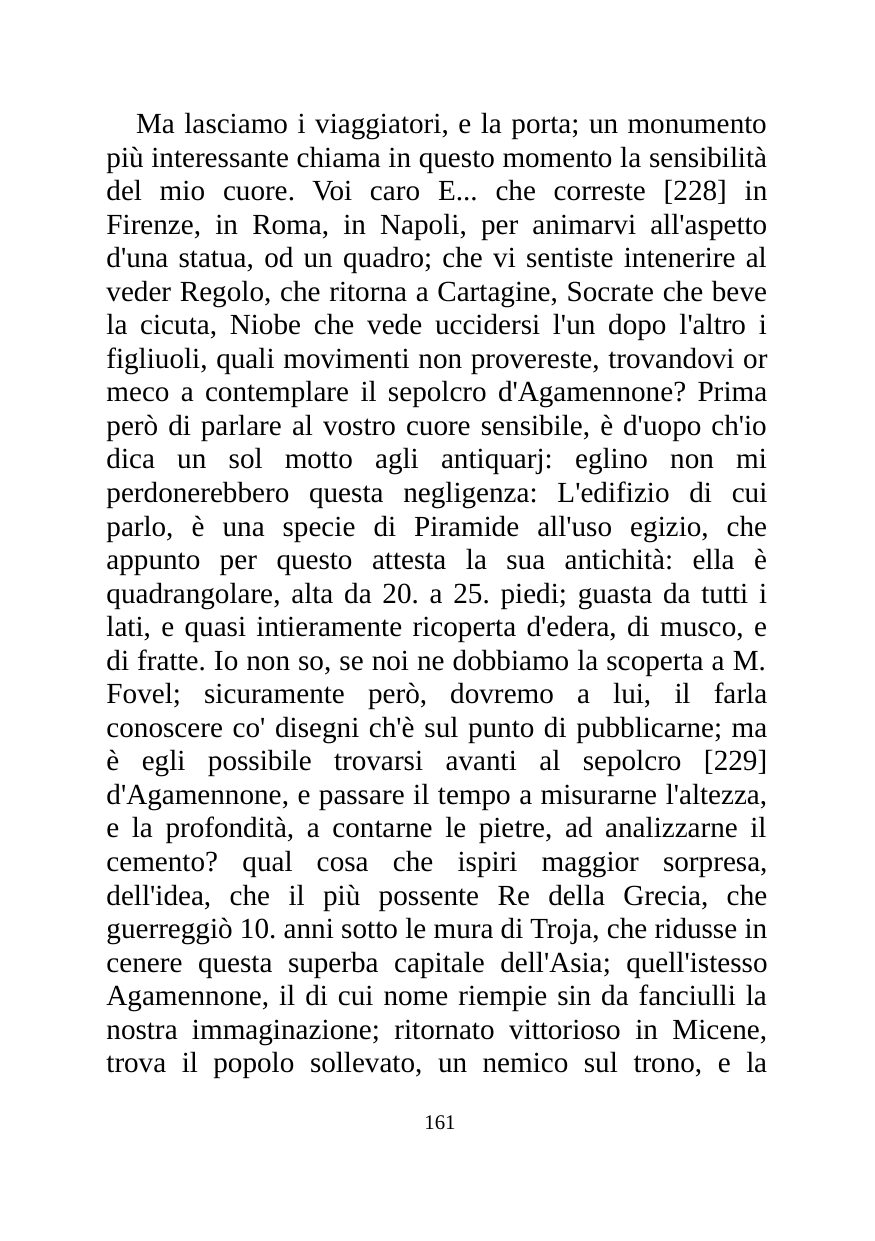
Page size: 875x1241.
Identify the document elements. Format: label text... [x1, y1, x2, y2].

text Ma lasciamo i viaggiatori, e la porta; un monumento più interessante chiama in questo momento la sensibilità del mio cuore. Voi caro E... che correste [228] in Firenze, in Roma, in Napoli, per animarvi all'aspetto d'una statua, od un quadro; che vi sentiste intenerire al veder Regolo, che ritorna a Cartagine, Socrate che beve la cicuta, Niobe che vede uccidersi l'un dopo l'altro i figliuoli, quali movimenti non provereste, trovandovi or meco a contemplare il sepolcro d'Agamennone? Prima però di parlare al vostro cuore sensibile, è d'uopo ch'io dica un sol motto agli antiquarj: eglino non mi perdonerebbero questa negligenza: L'edifizio di cui parlo, è una specie di Piramide all'uso egizio, che appunto per questo attesta la sua antichità: ella è quadrangolare, alta da 20. a 25. piedi; guasta da tutti i lati, e quasi intieramente ricoperta d'edera, di musco, e di fratte. Io non so, se noi ne dobbiamo la scoperta a M. Fovel; sicuramente però, dovremo a lui, il farla conoscere co' disegni ch'è sul punto di pubblicarne; ma è egli possibile trovarsi avanti al sepolcro [229] d'Agamennone, e passare il tempo a misurarne l'altezza, e la profondità, a contarne le pietre, ad analizzarne il cemento? qual cosa che ispiri maggior sorpresa, dell'idea, che il più possente Re della Grecia, che guerreggiò 10. anni sotto le mura di Troja, che ridusse in cenere questa superba capitale dell'Asia; quell'istesso Agamennone, il di cui nome riempie sin da fanciulli la nostra immaginazione; ritornato vittorioso in Micene, trova il popolo sollevato, un nemico sul trono, e la [106, 106, 768, 1079]
